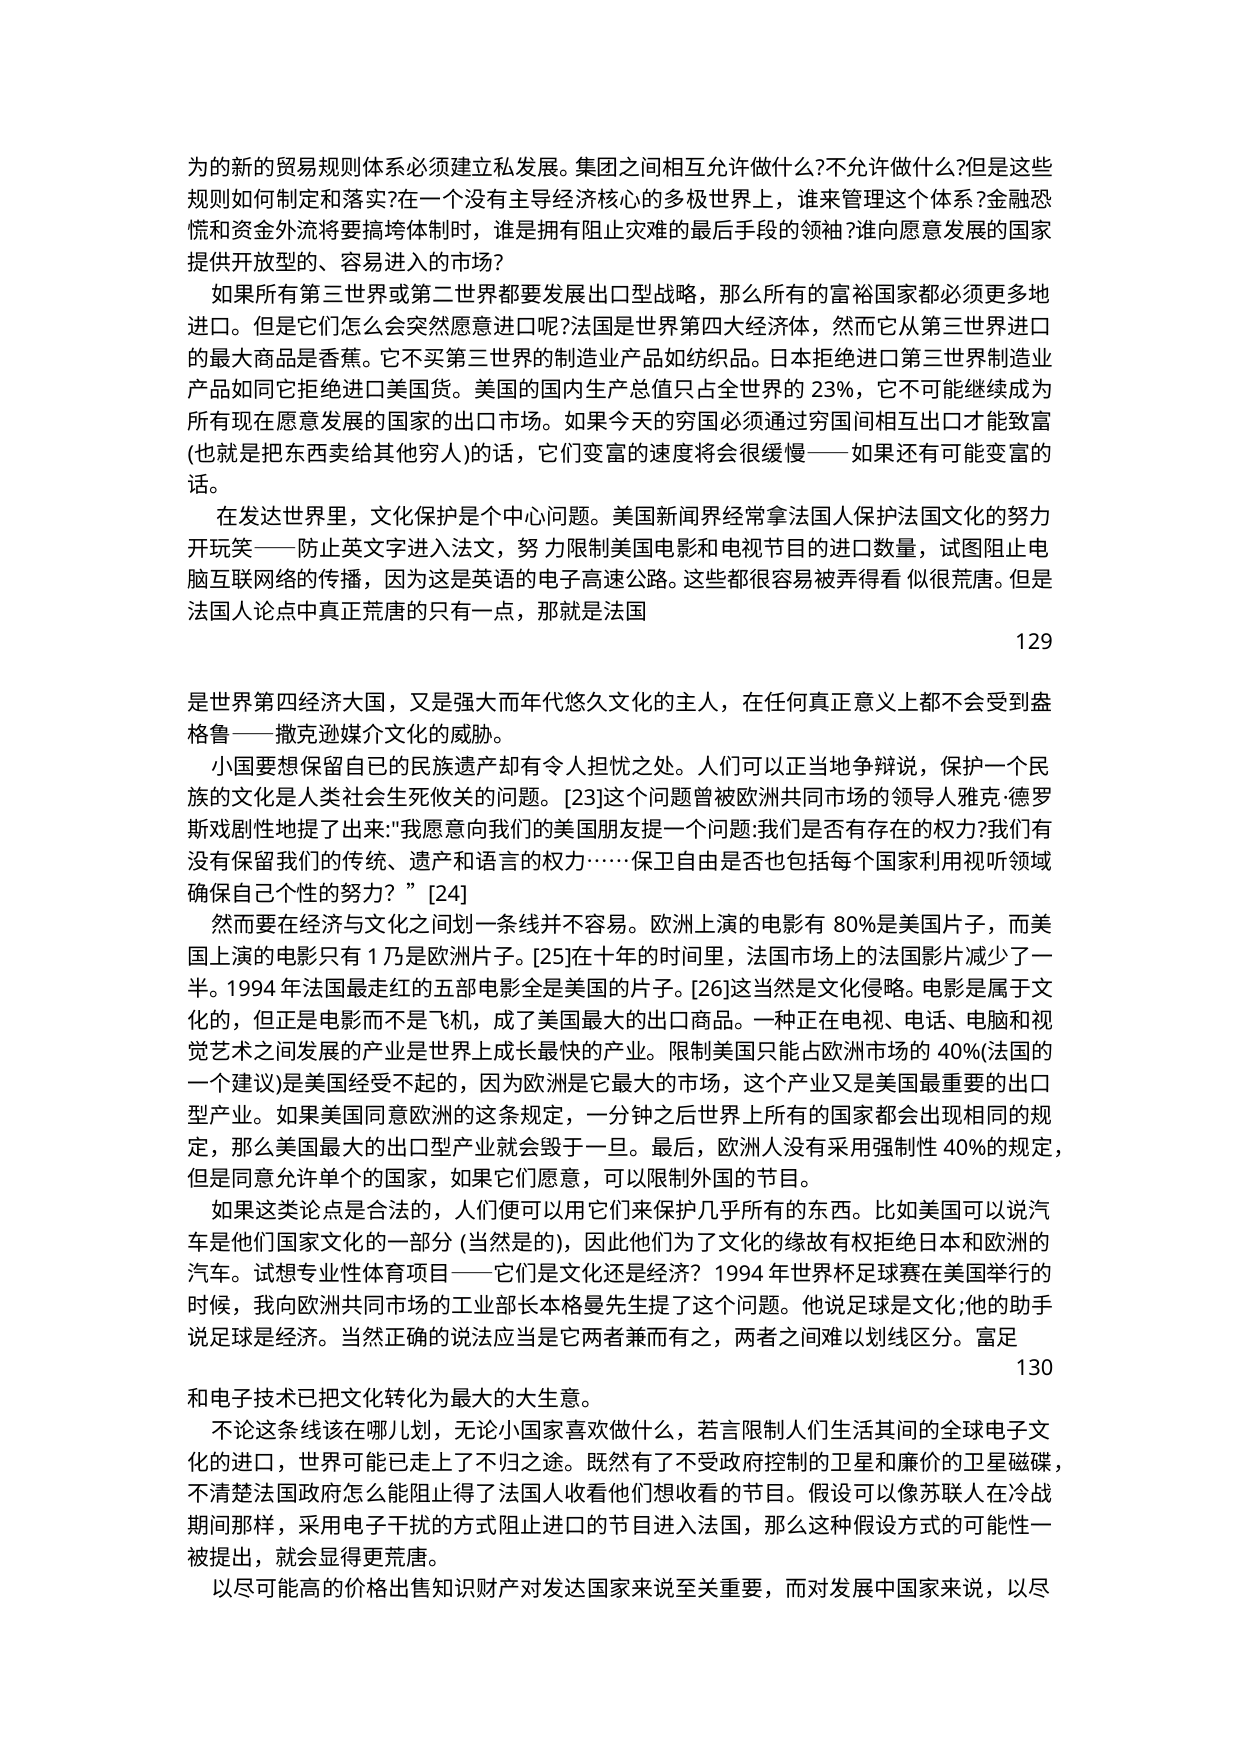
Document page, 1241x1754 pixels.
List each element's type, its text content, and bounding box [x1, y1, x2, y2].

text 为的新的贸易规则体系必须建立私发展。集团之间相互允许做什么?不允许做什么?但是这些规则如何制定和落实?在一个没有主导经济核心的多极世界上，谁来管理这个体系?金融恐慌和资金外流将要搞垮体制时，谁是拥有阻止灾难的最后手段的领袖?谁向愿意发展的国家提供开放型的、容易进入的市场? [187, 150, 1053, 277]
text 小国要想保留自已的民族遗产却有令人担忧之处。人们可以正当地争辩说，保护一个民族的文化是人类社会生死攸关的问题。[23]这个问题曾被欧洲共同市场的领导人雅克·德罗斯戏剧性地提了出来:"我愿意向我们的美国朋友提一个问题:我们是否有存在的权力?我们有没有保留我们的传统、遗产和语言的权力……保卫自由是否也包括每个国家利用视听领域确保自己个性的努力？”[24] [187, 749, 1053, 907]
text 130 [187, 1352, 1053, 1381]
text 是世界第四经济大国，又是强大而年代悠久文化的主人，在任何真正意义上都不会受到盎格鲁——撒克逊媒介文化的威胁。 [187, 685, 1053, 749]
text 129 [187, 626, 1053, 656]
text 然而要在经济与文化之间划一条线并不容易。欧洲上演的电影有80%是美国片子，而美国上演的电影只有1乃是欧洲片子。[25]在十年的时间里，法国市场上的法国影片减少了一半。1994年法国最走红的五部电影全是美国的片子。[26]这当然是文化侵略。电影是属于文化的，但正是电影而不是飞机，成了美国最大的出口商品。一种正在电视、电话、电脑和视觉艺术之间发展的产业是世界上成长最快的产业。限制美国只能占欧洲市场的40%(法国的一个建议)是美国经受不起的，因为欧洲是它最大的市场，这个产业又是美国最重要的出口型产业。如果美国同意欧洲的这条规定，一分钟之后世界上所有的国家都会出现相同的规定，那么美国最大的出口型产业就会毁于一旦。最后，欧洲人没有采用强制性40%的规定，但是同意允许单个的国家，如果它们愿意，可以限制外国的节目。 [187, 907, 1053, 1193]
text 如果所有第三世界或第二世界都要发展出口型战略，那么所有的富裕国家都必须更多地进口。但是它们怎么会突然愿意进口呢?法国是世界第四大经济体，然而它从第三世界进口的最大商品是香蕉。它不买第三世界的制造业产品如纺织品。日本拒绝进口第三世界制造业产品如同它拒绝进口美国货。美国的国内生产总值只占全世界的23%，它不可能继续成为所有现在愿意发展的国家的出口市场。如果今天的穷国必须通过穷国间相互出口才能致富 (也就是把东西卖给其他穷人)的话，它们变富的速度将会很缓慢——如果还有可能变富的话。 [187, 277, 1053, 499]
text 如果这类论点是合法的，人们便可以用它们来保护几乎所有的东西。比如美国可以说汽车是他们国家文化的一部分 (当然是的)，因此他们为了文化的缘故有权拒绝日本和欧洲的汽车。试想专业性体育项目——它们是文化还是经济？1994年世界杯足球赛在美国举行的时候，我向欧洲共同市场的工业部长本格曼先生提了这个问题。他说足球是文化;他的助手说足球是经济。当然正确的说法应当是它两者兼而有之，两者之间难以划线区分。富足 [187, 1193, 1053, 1352]
text 不论这条线该在哪儿划，无论小国家喜欢做什么，若言限制人们生活其间的全球电子文化的进口，世界可能已走上了不归之途。既然有了不受政府控制的卫星和廉价的卫星磁碟，不清楚法国政府怎么能阻止得了法国人收看他们想收看的节目。假设可以像苏联人在冷战期间那样，采用电子干扰的方式阻止进口的节目进入法国，那么这种假设方式的可能性一被提出，就会显得更荒唐。 [187, 1413, 1053, 1571]
text 在发达世界里，文化保护是个中心问题。美国新闻界经常拿法国人保护法国文化的努力开玩笑——防止英文字进入法文，努 力限制美国电影和电视节目的进口数量，试图阻止电脑互联网络的传播，因为这是英语的电子高速公路。这些都很容易被弄得看 似很荒唐。但是法国人论点中真正荒唐的只有一点，那就是法国 [187, 499, 1053, 626]
text 以尽可能高的价格出售知识财产对发达国家来说至关重要，而对发展中国家来说，以尽 [187, 1571, 1053, 1603]
text 和电子技术已把文化转化为最大的大生意。 [187, 1381, 1053, 1413]
